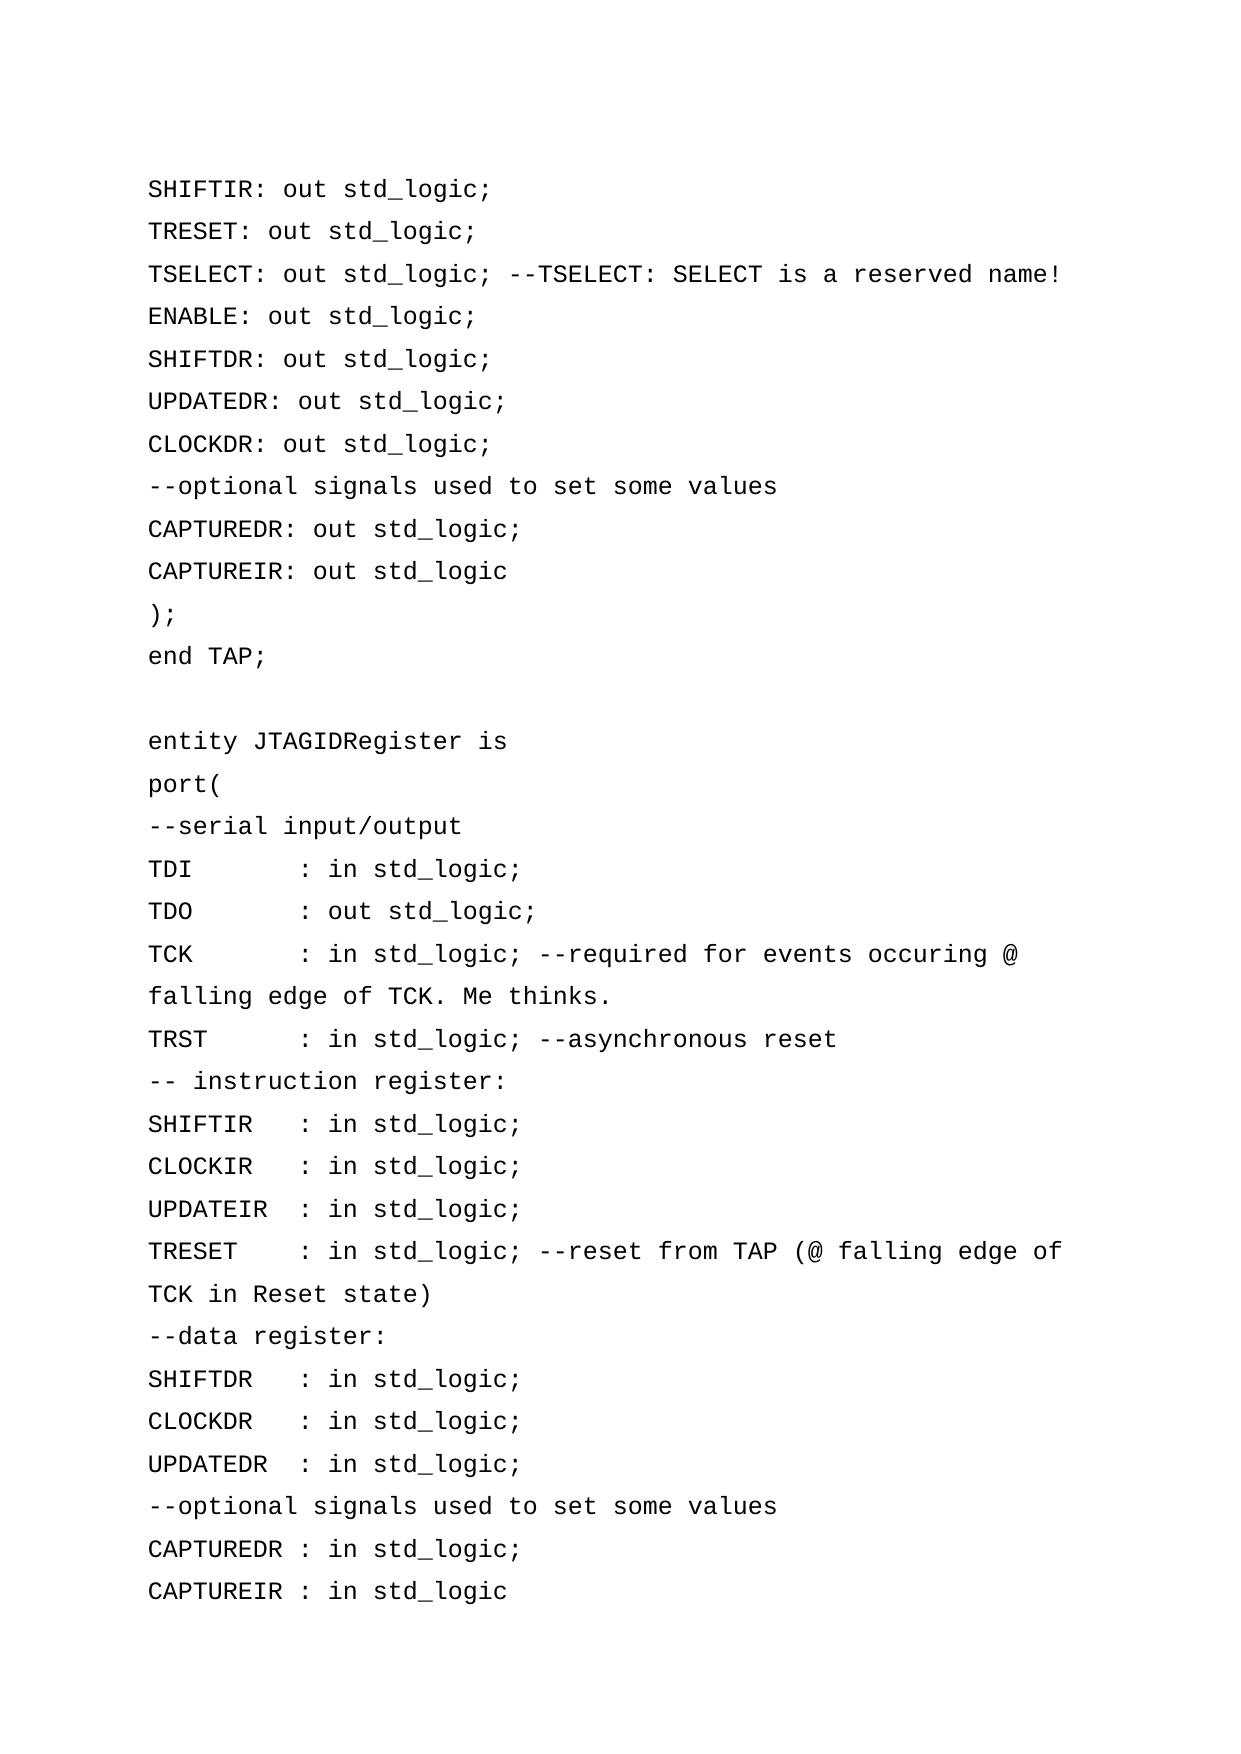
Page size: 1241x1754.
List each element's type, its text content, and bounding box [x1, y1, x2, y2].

text --optional signals used to set some values [148, 474, 1122, 502]
text CLOCKDR: out std_logic; [148, 431, 1122, 460]
text SHIFTDR : in std_logic; [148, 1366, 1122, 1395]
text TCK : in std_logic; --required for events occuring @ falling edge of TCK. Me thinks. [148, 941, 1122, 1012]
text CAPTUREDR : in std_logic; [148, 1536, 1122, 1565]
text entity JTAGIDRegister is [148, 729, 1122, 757]
text CLOCKDR : in std_logic; [148, 1409, 1122, 1437]
text CAPTUREIR: out std_logic [148, 559, 1122, 587]
text UPDATEDR: out std_logic; [148, 389, 1122, 417]
text TSELECT: out std_logic; --TSELECT: SELECT is a reserved name! [148, 261, 1122, 290]
text SHIFTIR: out std_logic; [148, 176, 1122, 205]
text port( [148, 771, 1122, 800]
text SHIFTIR : in std_logic; [148, 1111, 1122, 1140]
text CAPTUREIR : in std_logic [148, 1579, 1122, 1607]
text -- instruction register: [148, 1069, 1122, 1097]
text TDI : in std_logic; [148, 856, 1122, 885]
text TDO : out std_logic; [148, 899, 1122, 927]
text UPDATEIR : in std_logic; [148, 1196, 1122, 1225]
text TRESET : in std_logic; --reset from TAP (@ falling edge of TCK in Reset state) [148, 1239, 1122, 1310]
text TRESET: out std_logic; [148, 219, 1122, 247]
text CAPTUREDR: out std_logic; [148, 516, 1122, 545]
text TRST : in std_logic; --asynchronous reset [148, 1026, 1122, 1055]
text --serial input/output [148, 814, 1122, 842]
text --optional signals used to set some values [148, 1494, 1122, 1522]
text ); [148, 601, 1122, 630]
text --data register: [148, 1324, 1122, 1352]
text ENABLE: out std_logic; [148, 304, 1122, 332]
text SHIFTDR: out std_logic; [148, 346, 1122, 375]
text CLOCKIR : in std_logic; [148, 1154, 1122, 1182]
text end TAP; [148, 644, 1122, 672]
text UPDATEDR : in std_logic; [148, 1451, 1122, 1480]
